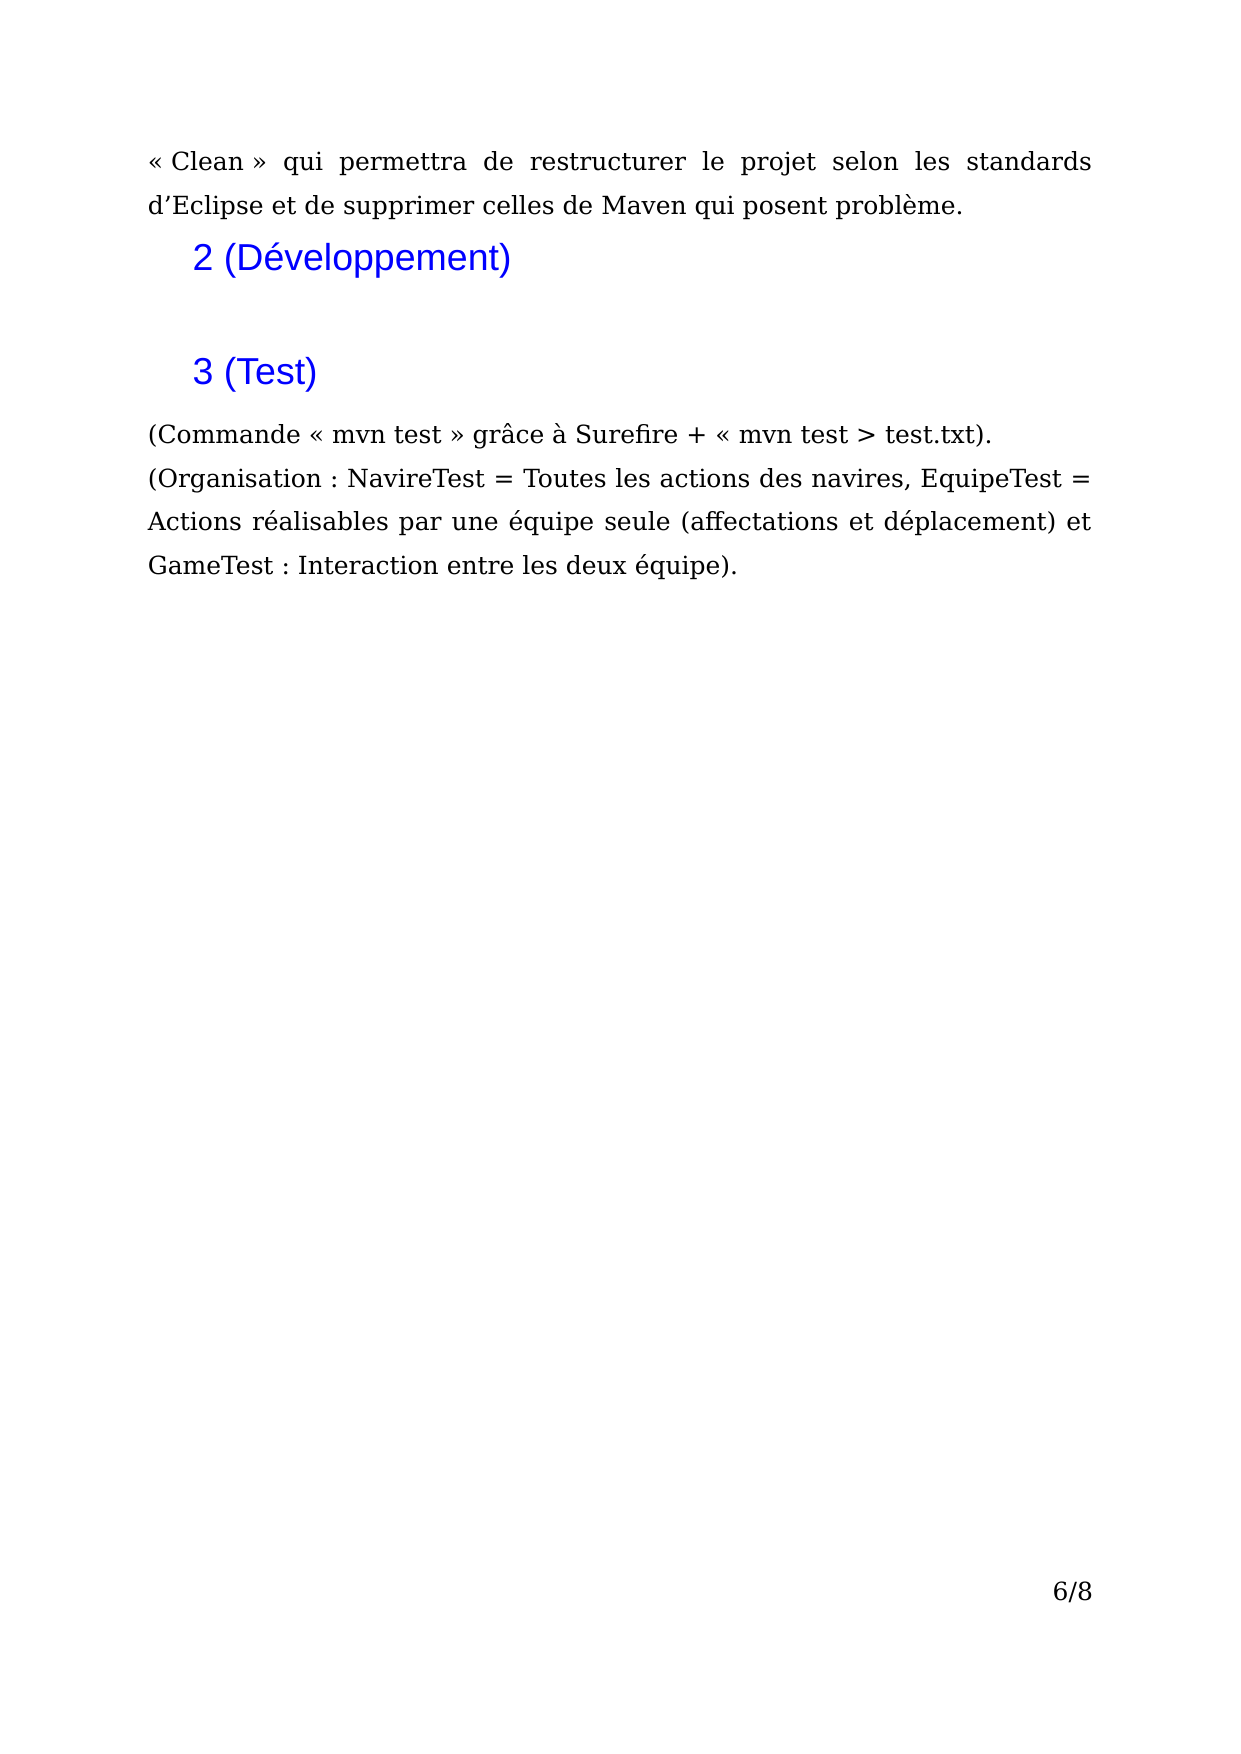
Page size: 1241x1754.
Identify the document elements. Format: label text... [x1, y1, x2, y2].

subtitle (Développement) [192, 235, 1093, 278]
subtitle (Test) [192, 349, 1093, 393]
text (Commande « mvn test » grâce à Surefire + « mvn test > test.txt). [148, 420, 1093, 449]
text (Organisation : NavireTest = Toutes les actions des navires, EquipeTest = Actions réalisables par une équipe seule (affectations et déplacement) et GameTest : Interaction entre les deux équipe). [148, 464, 1093, 581]
text « Clean » qui permettra de restructurer le projet selon les standards d’Eclipse et de supprimer celles de Maven qui posent problème. [148, 148, 1093, 221]
